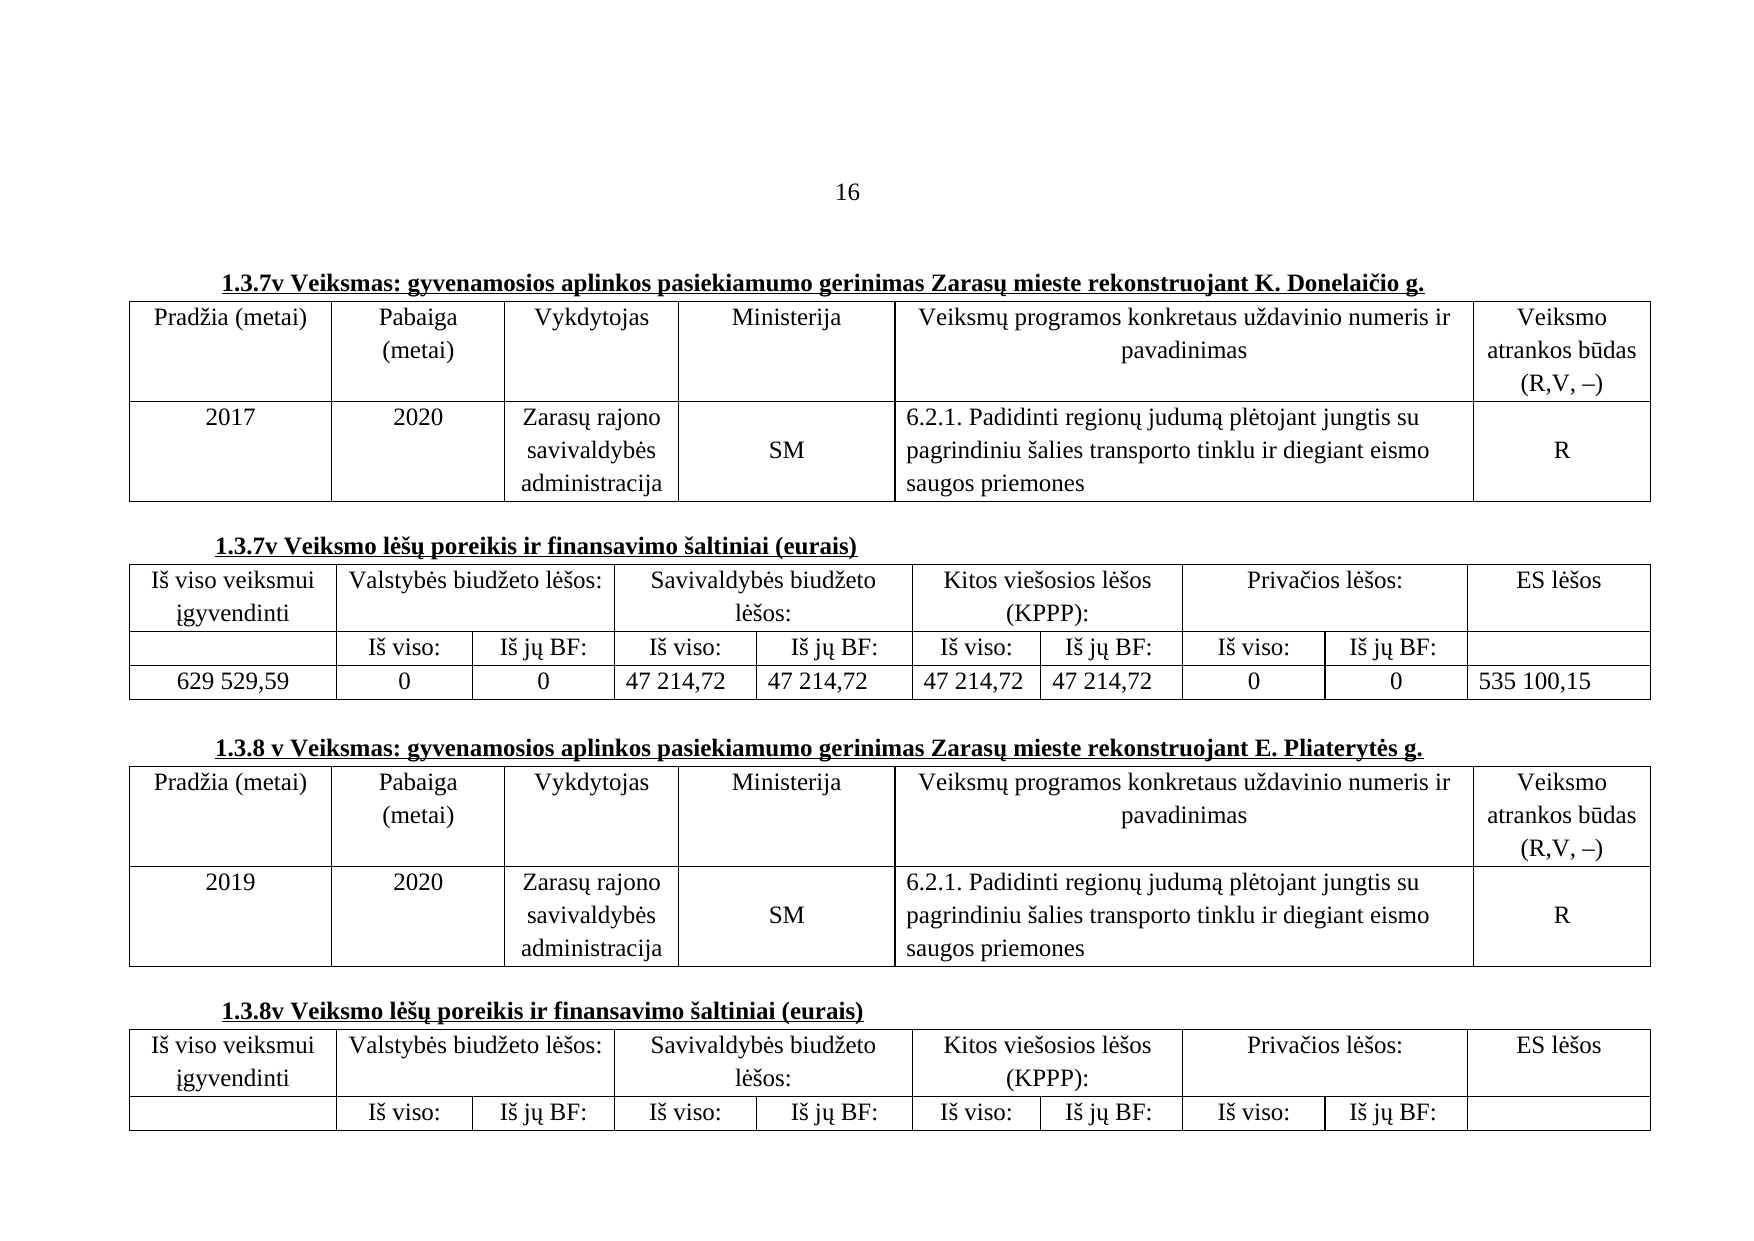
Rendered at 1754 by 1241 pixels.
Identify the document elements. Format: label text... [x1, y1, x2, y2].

table_header Pabaiga (metai) [332, 767, 504, 866]
table_header Privačios lėšos: [1183, 565, 1467, 631]
table_cell 47 214,72 [1041, 666, 1182, 699]
table_cell 47 214,72 [913, 666, 1040, 699]
table_header Pradžia (metai) [130, 302, 331, 401]
table_header Kitos viešosios lėšos (KPPP): [913, 1030, 1182, 1096]
table_header Vykdytojas [505, 767, 678, 866]
table_header Ministerija [679, 302, 894, 401]
table_header Veiksmo atrankos būdas (R,V, –) [1474, 302, 1650, 401]
table_cell [1468, 1097, 1650, 1130]
table_cell Iš viso: [615, 1097, 756, 1130]
text 1.3.8 v Veiksmas: gyvenamosios aplinkos pasiekiamumo gerinimas Zarasų mieste rekonstruojant E. Pliaterytės g. [118, 733, 1577, 762]
table_cell R [1474, 867, 1650, 966]
table_cell Iš viso: [1183, 632, 1324, 665]
table_cell [1468, 632, 1650, 665]
table_cell Iš jų BF: [757, 1097, 912, 1130]
table_cell 535 100,15 [1468, 666, 1650, 699]
table_cell 0 [1326, 666, 1467, 699]
table_cell [130, 1097, 336, 1130]
table_cell Iš viso: [337, 1097, 472, 1130]
table_header Ministerija [679, 767, 894, 866]
table_cell Iš viso: [913, 1097, 1040, 1130]
table_cell Iš viso: [1183, 1097, 1324, 1130]
table_cell Zarasų rajono savivaldybės administracija [505, 867, 678, 966]
table_cell Iš viso: [913, 632, 1040, 665]
table_cell Zarasų rajono savivaldybės administracija [505, 402, 678, 501]
table_cell 47 214,72 [615, 666, 756, 699]
table_header Kitos viešosios lėšos (KPPP): [913, 565, 1182, 631]
table_cell 629 529,59 [130, 666, 336, 699]
table_header ES lėšos [1468, 565, 1650, 631]
table_header Privačios lėšos: [1183, 1030, 1467, 1096]
table_cell 6.2.1. Padidinti regionų judumą plėtojant jungtis su pagrindiniu šalies transporto tinklu ir diegiant eismo saugos priemones [896, 402, 1473, 501]
table_cell 2019 [130, 867, 331, 966]
table_header Savivaldybės biudžeto lėšos: [615, 1030, 912, 1096]
table_header Veiksmų programos konkretaus uždavinio numeris ir pavadinimas [896, 767, 1473, 866]
table_header Valstybės biudžeto lėšos: [337, 565, 614, 631]
table_cell Iš jų BF: [1041, 632, 1182, 665]
table_header Pradžia (metai) [130, 767, 331, 866]
table_cell 0 [1183, 666, 1324, 699]
table_cell 0 [473, 666, 614, 699]
table_cell Iš viso: [615, 632, 756, 665]
table_header Pabaiga (metai) [332, 302, 504, 401]
table_header Veiksmo atrankos būdas (R,V, –) [1474, 767, 1650, 866]
table_header Iš viso veiksmui įgyvendinti [130, 1030, 336, 1096]
table_cell Iš jų BF: [473, 632, 614, 665]
text 1.3.7v Veiksmas: gyvenamosios aplinkos pasiekiamumo gerinimas Zarasų mieste rekonstruojant K. Donelaičio g. [118, 268, 1577, 296]
table_cell 2020 [332, 402, 504, 501]
table_cell SM [679, 867, 894, 966]
table_cell R [1474, 402, 1650, 501]
table_cell Iš jų BF: [1041, 1097, 1182, 1130]
text 1.3.8v Veiksmo lėšų poreikis ir finansavimo šaltiniai (eurais) [118, 996, 1577, 1025]
text 1.3.7v Veiksmo lėšų poreikis ir finansavimo šaltiniai (eurais) [118, 531, 1577, 559]
table_header Valstybės biudžeto lėšos: [337, 1030, 614, 1096]
table_cell Iš jų BF: [757, 632, 912, 665]
table_cell Iš jų BF: [1326, 1097, 1467, 1130]
table_header Vykdytojas [505, 302, 678, 401]
table_header Iš viso veiksmui įgyvendinti [130, 565, 336, 631]
table_header ES lėšos [1468, 1030, 1650, 1096]
table_cell 0 [337, 666, 472, 699]
table_cell Iš jų BF: [1326, 632, 1467, 665]
table_cell [130, 632, 336, 665]
table_cell 2017 [130, 402, 331, 501]
table_header Veiksmų programos konkretaus uždavinio numeris ir pavadinimas [896, 302, 1473, 401]
table_cell Iš jų BF: [473, 1097, 614, 1130]
table_cell SM [679, 402, 894, 501]
table_cell 47 214,72 [757, 666, 912, 699]
table_cell 6.2.1. Padidinti regionų judumą plėtojant jungtis su pagrindiniu šalies transporto tinklu ir diegiant eismo saugos priemones [896, 867, 1473, 966]
table_header Savivaldybės biudžeto lėšos: [615, 565, 912, 631]
table_cell 2020 [332, 867, 504, 966]
table_cell Iš viso: [337, 632, 472, 665]
